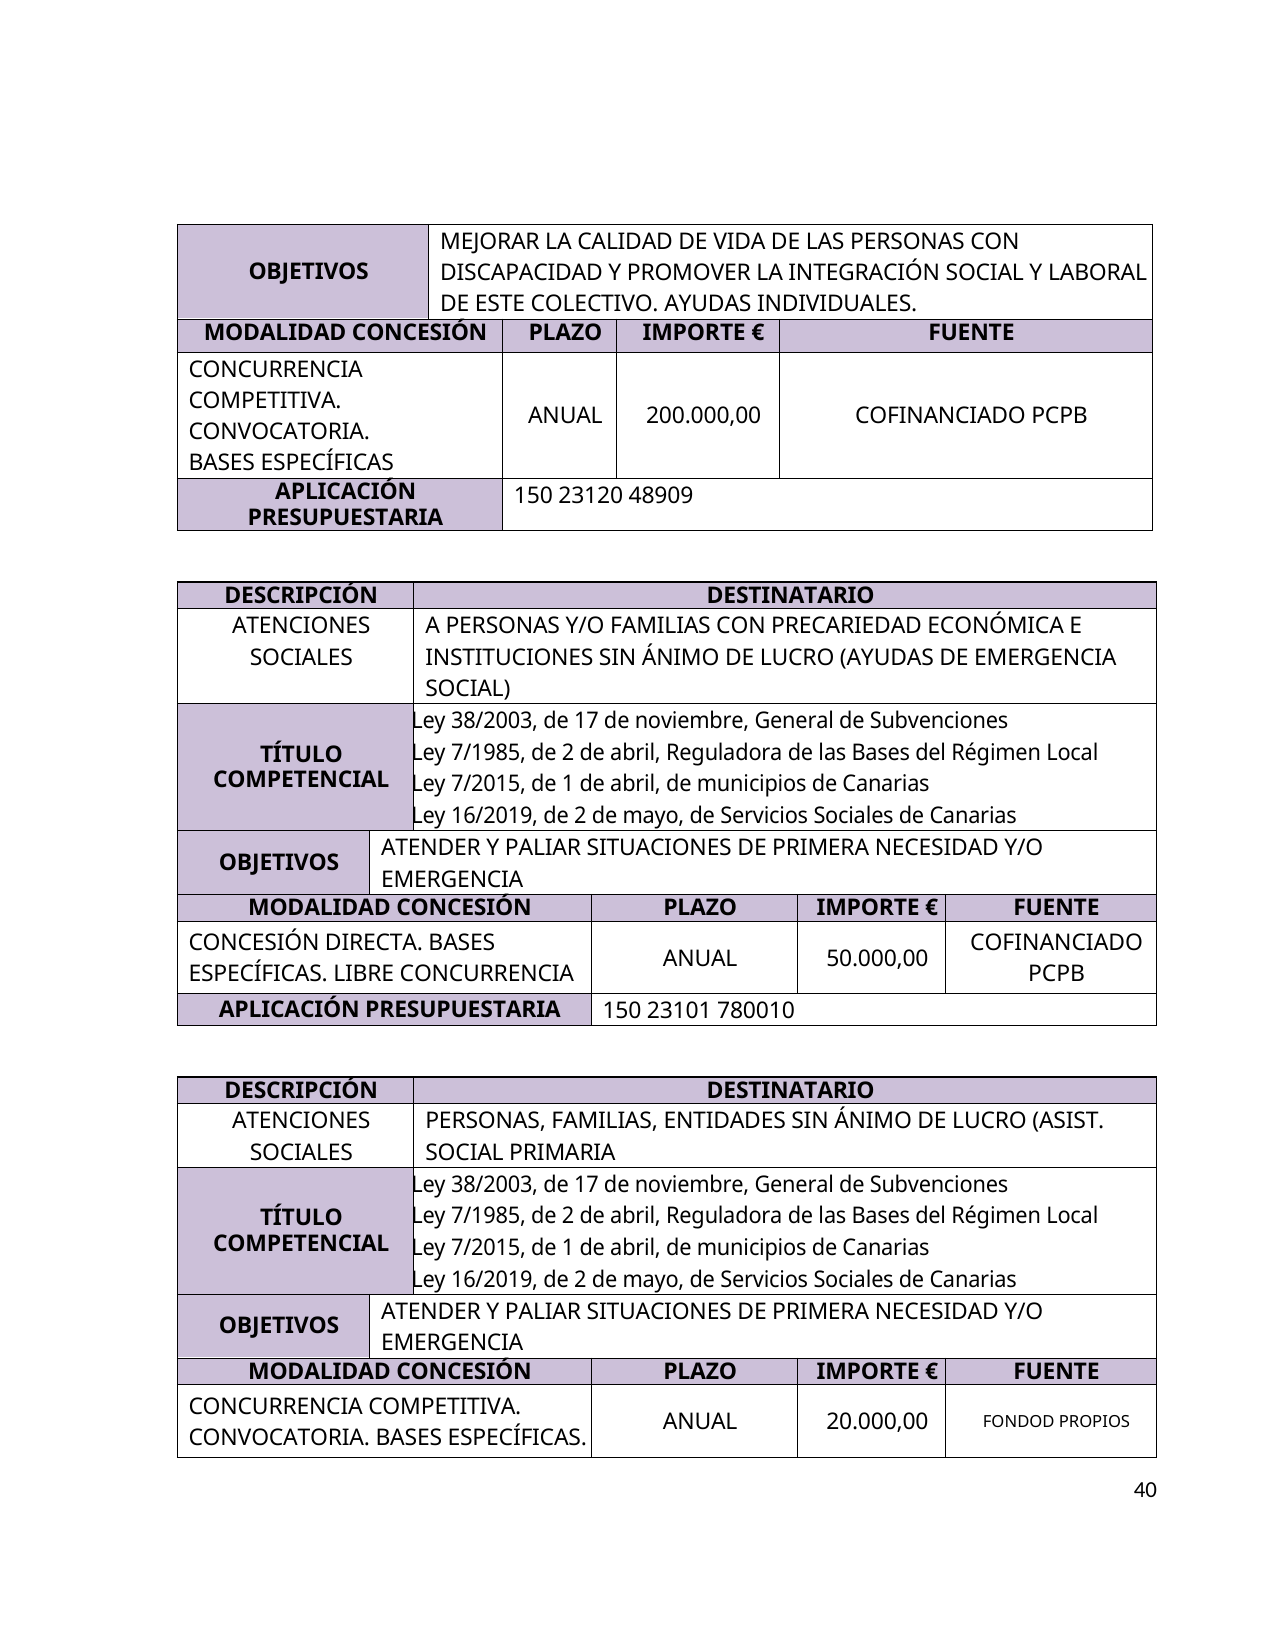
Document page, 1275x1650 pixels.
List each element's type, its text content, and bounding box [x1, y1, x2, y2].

table_cell CONCESIÓN DIRECTA. BASES ESPECÍFICAS. LIBRE CONCURRENCIA [178, 922, 591, 993]
table_cell Ley 38/2003, de 17 de noviembre, General de Subvenciones Ley 7/1985, de 2 de abril, Reguladora de las Bases del Régimen Local Ley 7/2015, de 1 de abril, de municipios de Canarias Ley 16/2019, de 2 de mayo, de Servicios Sociales de Canarias [414, 1168, 1156, 1294]
table_cell FUENTE [946, 895, 1156, 921]
table_cell ATENCIONES SOCIALES [178, 1104, 413, 1167]
table_cell COFINANCIADO PCPB [946, 922, 1156, 993]
table_header DESTINATARIO [414, 583, 1156, 608]
table_cell IMPORTE € [798, 1359, 945, 1384]
table_header OBJETIVOS [178, 225, 428, 318]
table_cell TÍTULO COMPETENCIAL [178, 1168, 413, 1294]
table_cell 50.000,00 [798, 922, 945, 993]
table_cell Ley 38/2003, de 17 de noviembre, General de Subvenciones Ley 7/1985, de 2 de abril, Reguladora de las Bases del Régimen Local Ley 7/2015, de 1 de abril, de municipios de Canarias Ley 16/2019, de 2 de mayo, de Servicios Sociales de Canarias [414, 704, 1156, 830]
table_cell PLAZO [503, 320, 616, 352]
table_header DESCRIPCIÓN [178, 1078, 413, 1103]
table_cell FUENTE [780, 320, 1152, 352]
table_cell CONCURRENCIA COMPETITIVA. CONVOCATORIA. BASES ESPECÍFICAS [178, 353, 502, 478]
table_cell ATENDER Y PALIAR SITUACIONES DE PRIMERA NECESIDAD Y/O EMERGENCIA [370, 831, 1156, 894]
table_cell IMPORTE € [798, 895, 945, 921]
table_cell MODALIDAD CONCESIÓN [178, 1359, 591, 1384]
table_cell COFINANCIADO PCPB [780, 353, 1152, 478]
table_cell CONCURRENCIA COMPETITIVA. CONVOCATORIA. BASES ESPECÍFICAS. [178, 1385, 591, 1457]
table_header MEJORAR LA CALIDAD DE VIDA DE LAS PERSONAS CON DISCAPACIDAD Y PROMOVER LA INTEGRACIÓN SOCIAL Y LABORAL DE ESTE COLECTIVO. AYUDAS INDIVIDUALES. [429, 225, 1152, 318]
table_cell ATENCIONES SOCIALES [178, 609, 413, 703]
table_cell 200.000,00 [617, 353, 779, 478]
table_cell FONDOD PROPIOS [946, 1385, 1156, 1457]
table_cell 20.000,00 [798, 1385, 945, 1457]
table_cell APLICACIÓN PRESUPUESTARIA [178, 994, 591, 1025]
table_cell FUENTE [946, 1359, 1156, 1384]
table_cell 150 23101 780010 [592, 994, 1156, 1025]
table_header DESTINATARIO [414, 1078, 1156, 1103]
table_cell APLICACIÓN PRESUPUESTARIA [178, 479, 502, 530]
table_cell IMPORTE € [617, 320, 779, 352]
table_cell 150 23120 48909 [503, 479, 1152, 530]
table_cell MODALIDAD CONCESIÓN [178, 320, 502, 352]
table_cell ANUAL [503, 353, 616, 478]
table_cell PLAZO [592, 1359, 797, 1384]
table_cell PERSONAS, FAMILIAS, ENTIDADES SIN ÁNIMO DE LUCRO (ASIST. SOCIAL PRIMARIA [414, 1104, 1156, 1167]
table_cell PLAZO [592, 895, 797, 921]
table_cell OBJETIVOS [178, 1295, 369, 1357]
table_cell TÍTULO COMPETENCIAL [178, 704, 413, 830]
table_cell ANUAL [592, 922, 797, 993]
table_cell A PERSONAS Y/O FAMILIAS CON PRECARIEDAD ECONÓMICA E INSTITUCIONES SIN ÁNIMO DE LUCRO (AYUDAS DE EMERGENCIA SOCIAL) [414, 609, 1156, 703]
table_cell OBJETIVOS [178, 831, 369, 894]
table_cell ANUAL [592, 1385, 797, 1457]
table_cell MODALIDAD CONCESIÓN [178, 895, 591, 921]
table_header DESCRIPCIÓN [178, 583, 413, 608]
table_cell ATENDER Y PALIAR SITUACIONES DE PRIMERA NECESIDAD Y/O EMERGENCIA [370, 1295, 1156, 1357]
